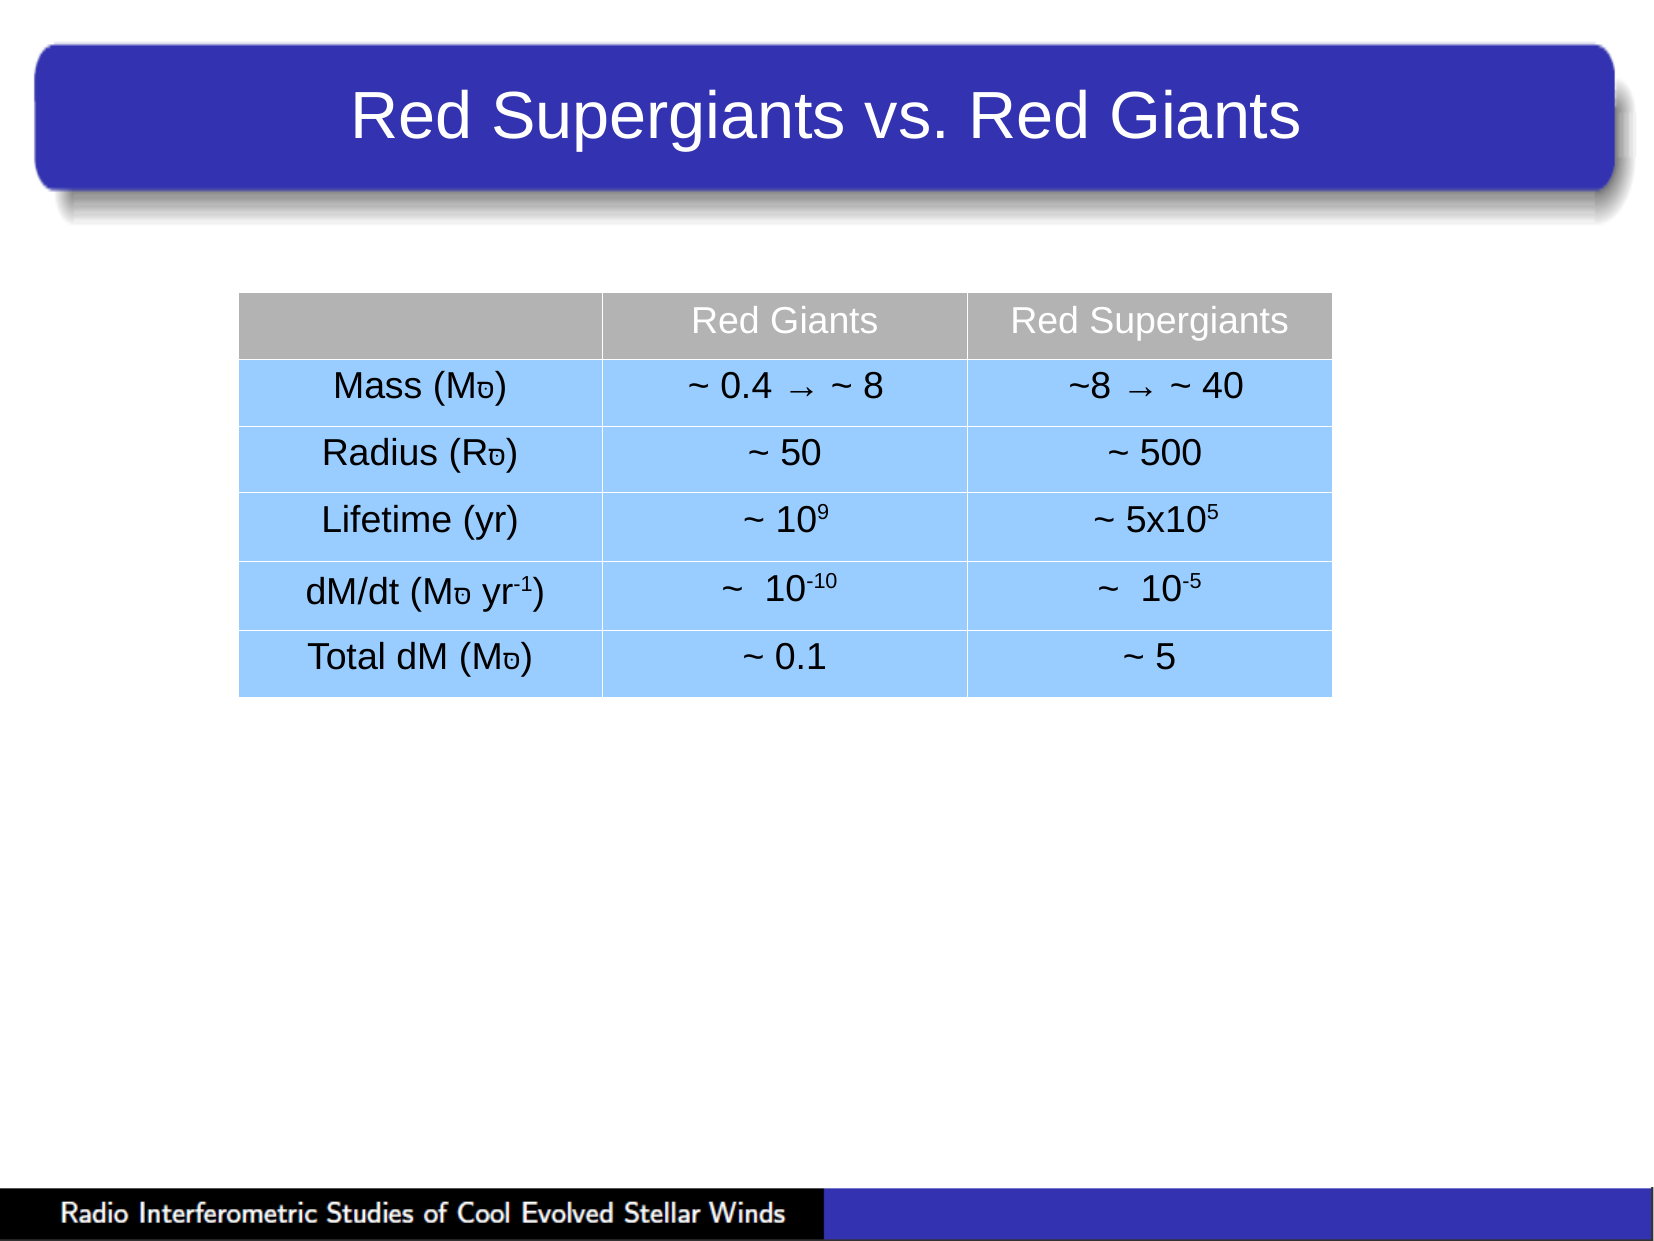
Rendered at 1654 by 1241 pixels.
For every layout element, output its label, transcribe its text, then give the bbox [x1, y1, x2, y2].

chart [778, 595, 898, 655]
table_cell ~ 0.1 [779, 655, 790, 667]
table_cell ~ 10-5 [968, 562, 1332, 630]
table_cell ~ 5 [968, 631, 1332, 697]
table_cell ~ 0.4 → ~ 8 [603, 360, 967, 426]
table_cell ~ 0.1 [603, 631, 967, 697]
table_cell ~ 109 [603, 493, 967, 561]
table_cell ~8 → ~ 40 [968, 360, 1332, 426]
picture [23, 29, 1648, 237]
picture [0, 1187, 1654, 1241]
table_cell Lifetime (yr) [239, 493, 602, 561]
table_cell ~ 500 [968, 427, 1332, 492]
table_cell ~ 50 [603, 427, 967, 492]
table_cell ~ 10-10 [603, 562, 967, 630]
table_header Red Supergiants [968, 293, 1332, 359]
table_cell ~ 5x105 [968, 493, 1332, 561]
table_cell Total dM (Mסּ) [239, 631, 602, 697]
table_cell dM/dt (Mסּ yr-1) [239, 562, 602, 630]
table_header Red Giants [603, 293, 967, 359]
text_box Red Supergiants vs. Red Giants [59, 70, 1595, 189]
table_cell ~ 10-10 [790, 578, 801, 595]
table_cell Radius (Rסּ) [239, 427, 602, 492]
table_cell Mass (Mסּ) [239, 360, 602, 426]
table_header [239, 293, 602, 359]
